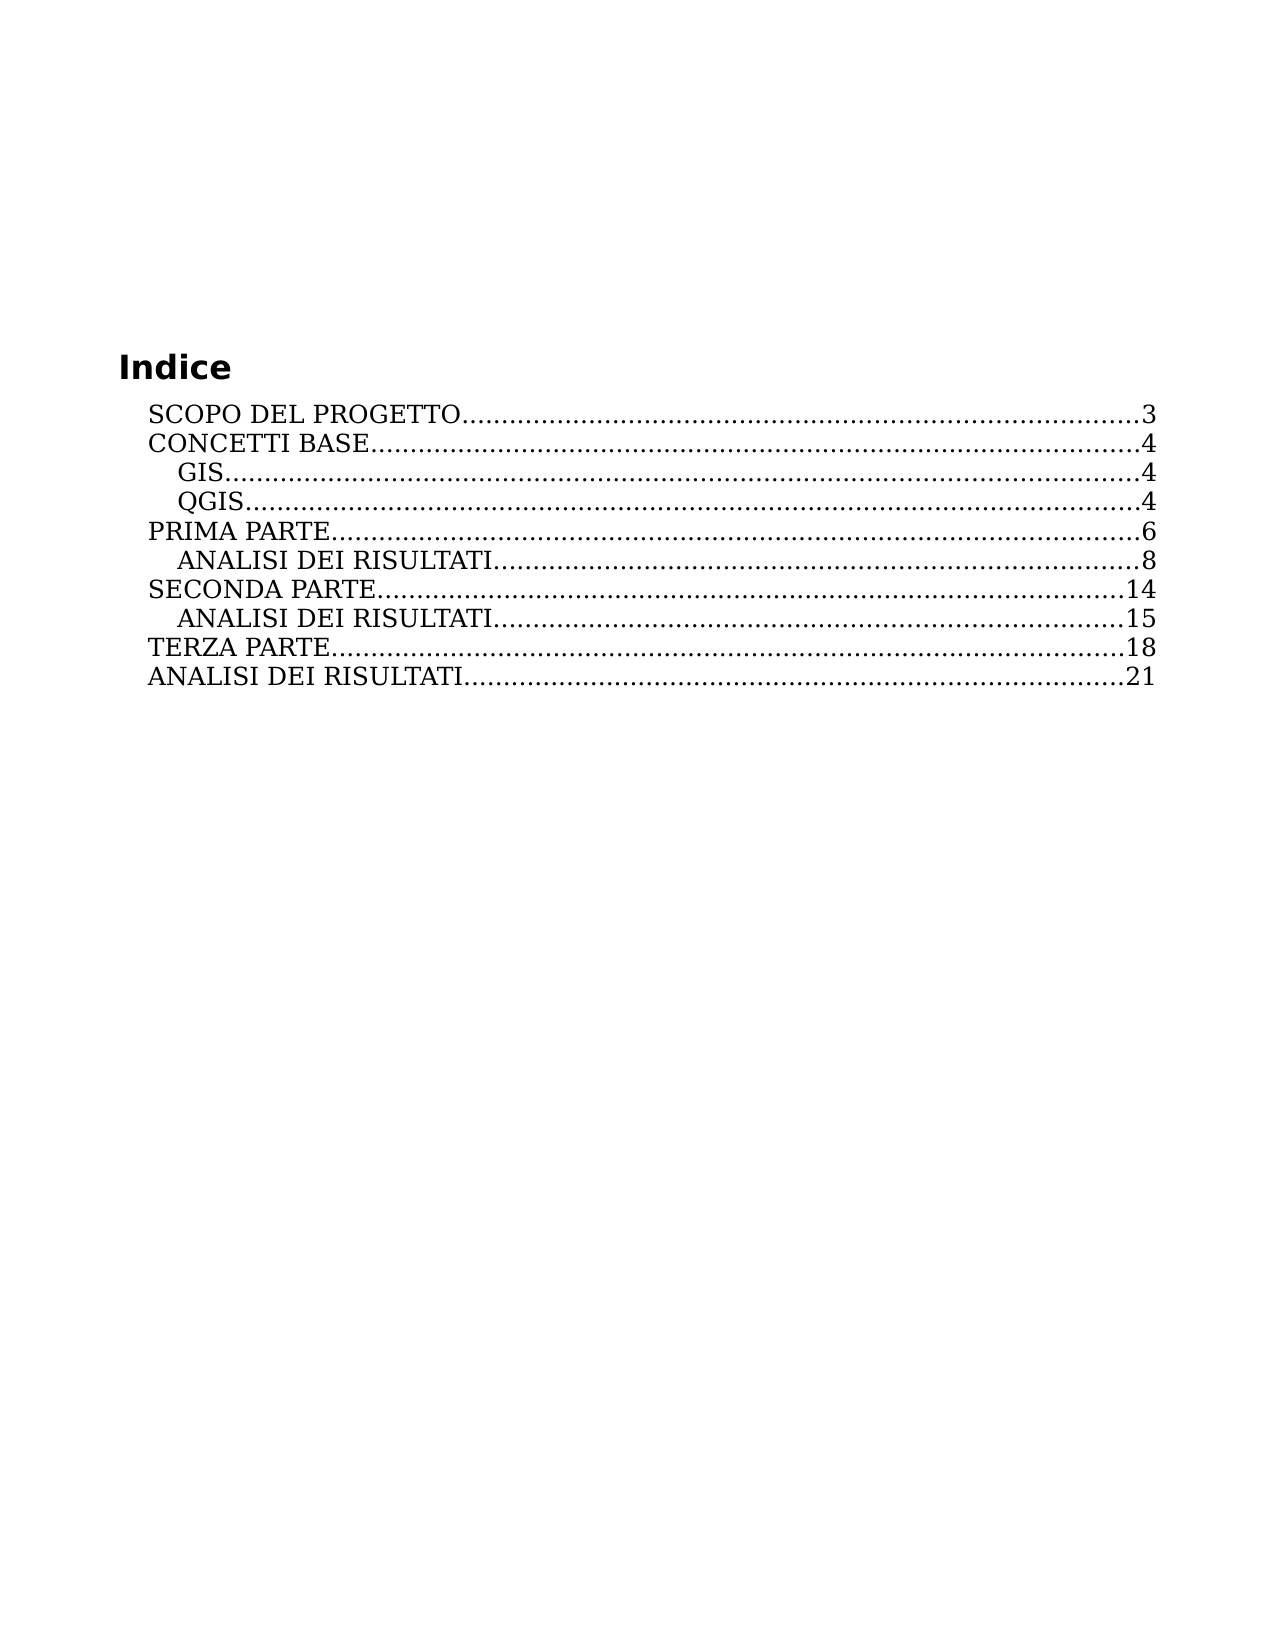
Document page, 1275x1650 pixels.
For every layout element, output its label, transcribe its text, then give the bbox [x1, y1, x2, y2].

text QGIS 4 [177, 488, 1157, 517]
text SCOPO DEL PROGETTO 3 [148, 400, 1157, 429]
text ANALISI DEI RISULTATI 15 [177, 604, 1157, 633]
text ANALISI DEI RISULTATI 8 [177, 546, 1157, 575]
subtitle Indice [118, 349, 1157, 388]
text TERZA PARTE 18 [148, 633, 1157, 663]
text CONCETTI BASE 4 [148, 429, 1157, 458]
text SECONDA PARTE 14 [148, 575, 1157, 604]
text PRIMA PARTE 6 [148, 517, 1157, 546]
text ANALISI DEI RISULTATI 21 [148, 663, 1157, 692]
text GIS 4 [177, 458, 1157, 488]
